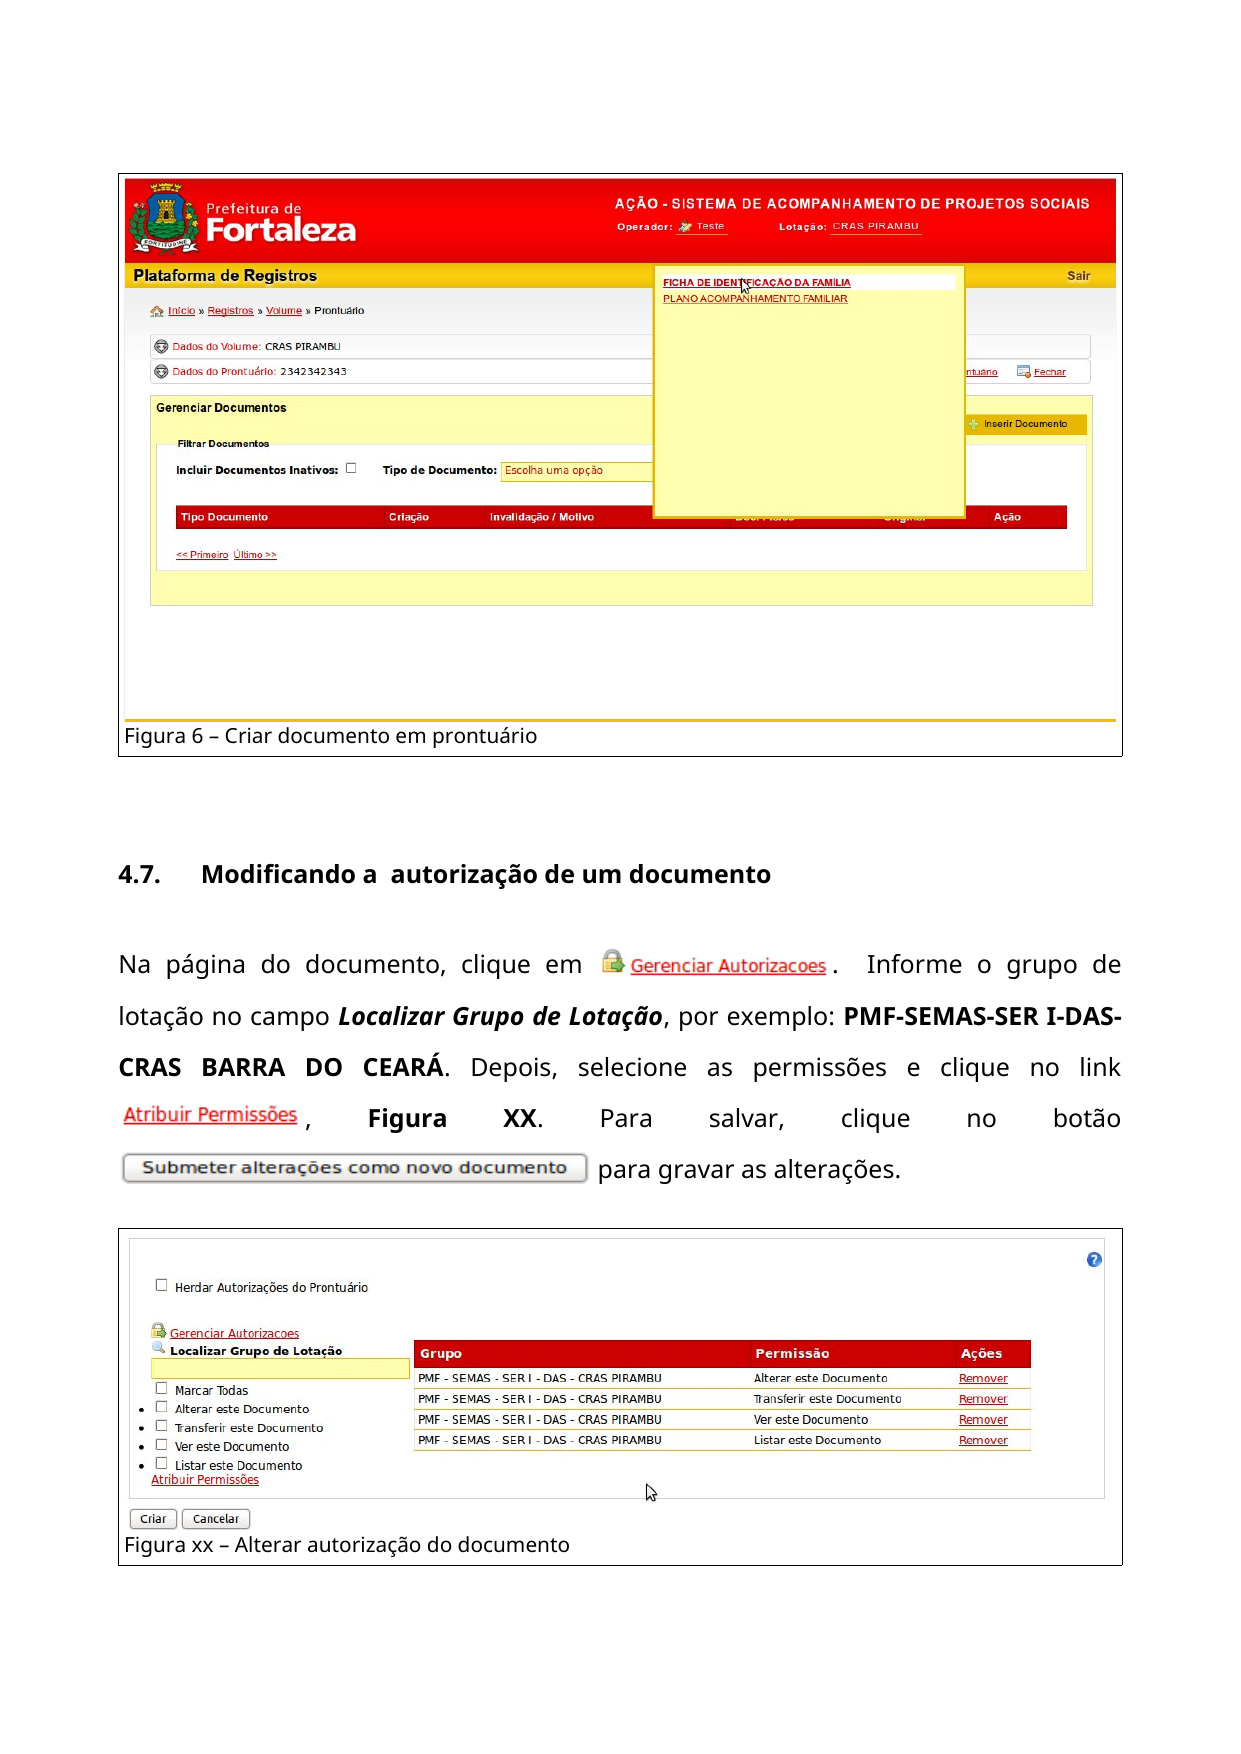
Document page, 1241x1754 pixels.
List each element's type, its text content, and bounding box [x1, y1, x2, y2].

list Modificando a autorização de um documento [118, 857, 1122, 891]
picture [597, 945, 832, 981]
table_header Figura xx – Alterar autorização do documento [119, 1229, 1122, 1564]
list Na página do documento, clique em . Informe o grupo de lotação no campo Localizar Grupo de Lotação, por exemplo: PMF-SEMAS-SER I-DAS-CRAS BARRA DO CEARÁ. Depois, selecione as permissões e clique no link , Figura XX. Para salvar, clique no botão para gravar as alterações. [118, 946, 1122, 1186]
picture [123, 1233, 1117, 1531]
table_header Figura 6 – Criar documento em prontuário [119, 174, 1122, 756]
picture [118, 1103, 305, 1134]
picture [123, 178, 1117, 722]
picture [118, 1151, 591, 1184]
